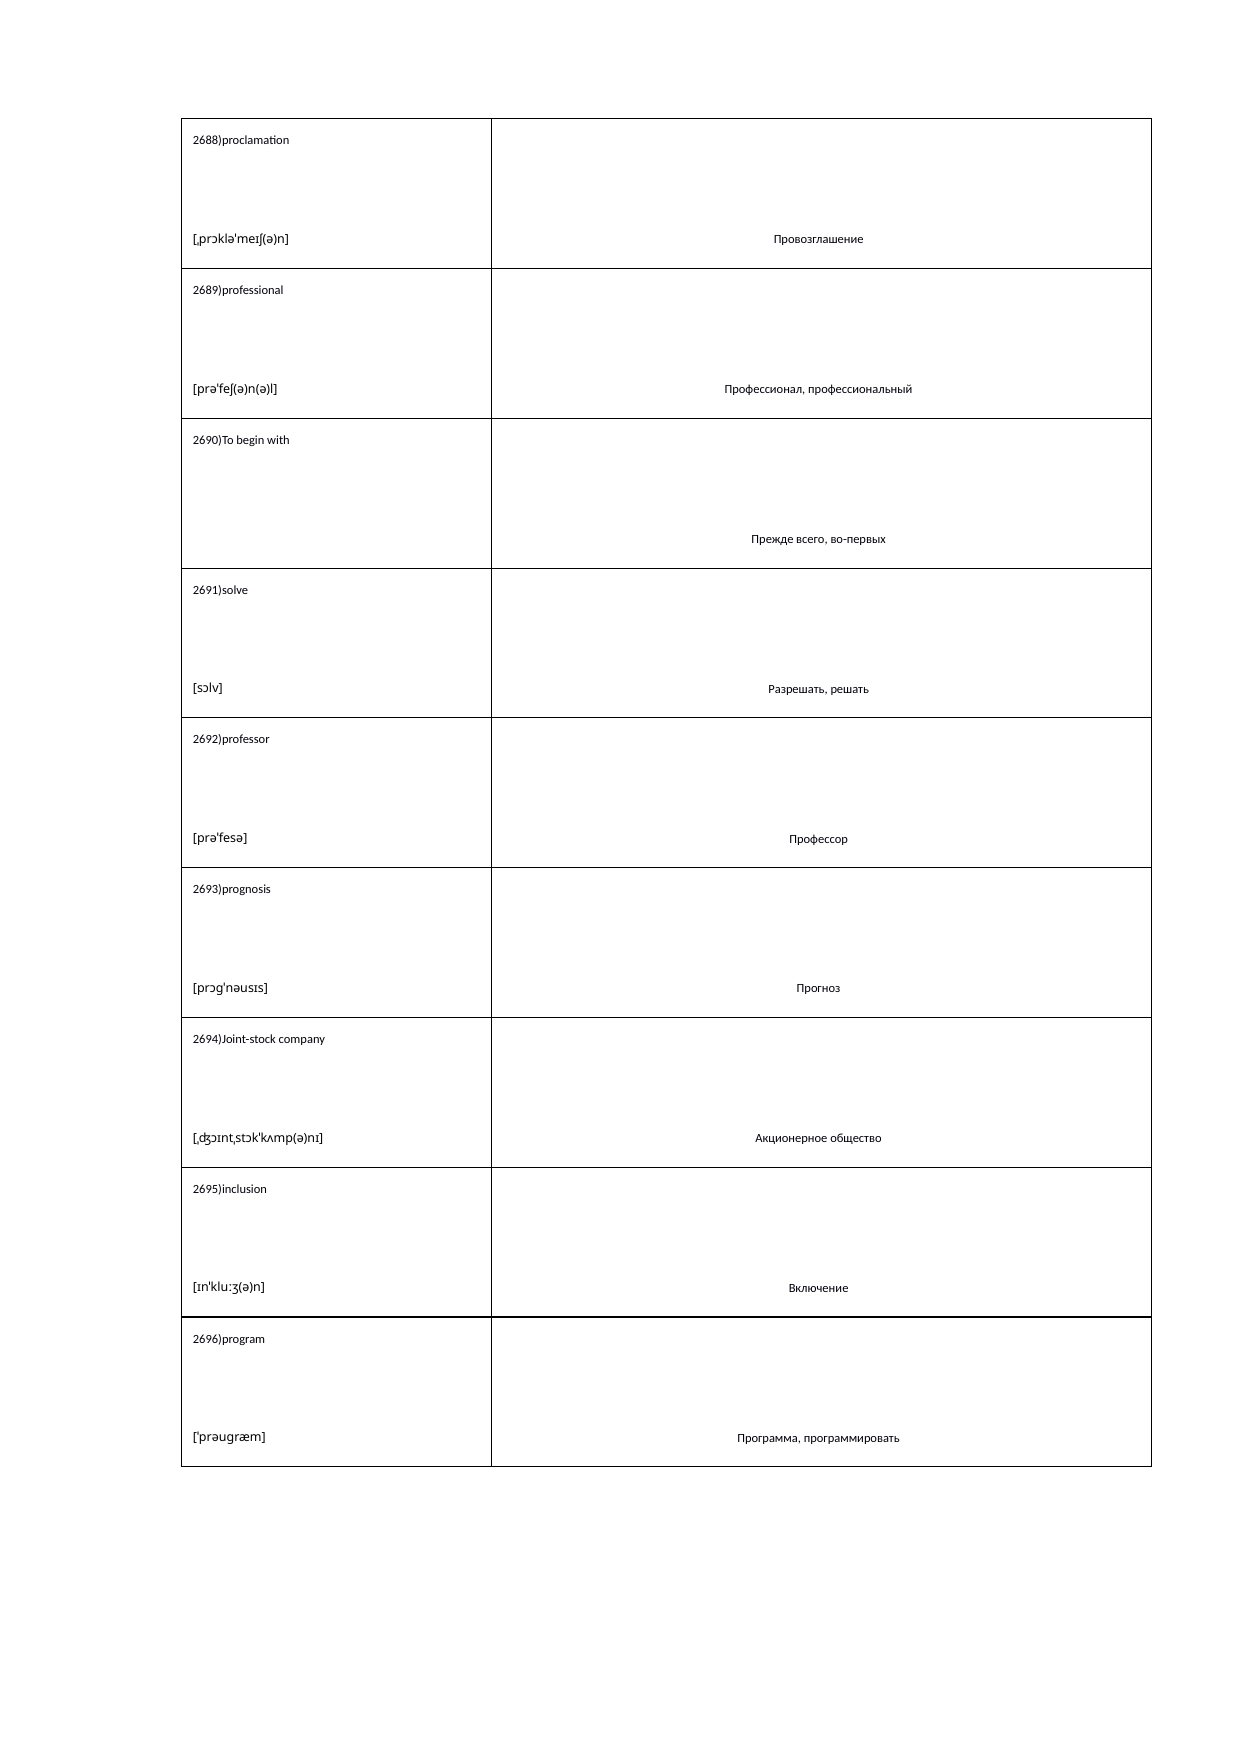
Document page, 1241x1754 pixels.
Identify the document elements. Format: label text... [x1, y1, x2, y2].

table_cell Прежде всего, во-первых [492, 419, 1151, 567]
table_cell 2689)professional [prəˈfeʃ(ə)n(ə)l] [182, 269, 491, 418]
table_cell Акционерное общество [492, 1018, 1151, 1167]
table_cell Профессор [492, 718, 1151, 867]
table_cell 2688)proclamation [ˌprɔkləˈmeɪʃ(ə)n] [182, 119, 491, 268]
table_cell Разрешать, решать [492, 569, 1151, 717]
table_cell Провозглашение [492, 119, 1151, 268]
table_cell 2691)solve [sɔlv] [182, 569, 491, 717]
table_cell Профессионал, профессиональный [492, 269, 1151, 418]
table_cell 2696)program [ˈprəugræm] [182, 1318, 491, 1466]
table_cell 2690)To begin with [182, 419, 491, 567]
table_cell Прогноз [492, 868, 1151, 1017]
table_cell 2692)professor [prəˈfesə] [182, 718, 491, 867]
table_cell Программа, программировать [492, 1318, 1151, 1466]
table_cell 2695)inclusion [ɪnˈkluːʒ(ə)n] [182, 1168, 491, 1316]
table_cell 2694)Joint-stock company [ˌʤɔɪntˌstɔkˈkʌmp(ə)nɪ] [182, 1018, 491, 1167]
table_cell 2693)prognosis [prɔgˈnəusɪs] [182, 868, 491, 1017]
table_cell Включение [492, 1168, 1151, 1316]
